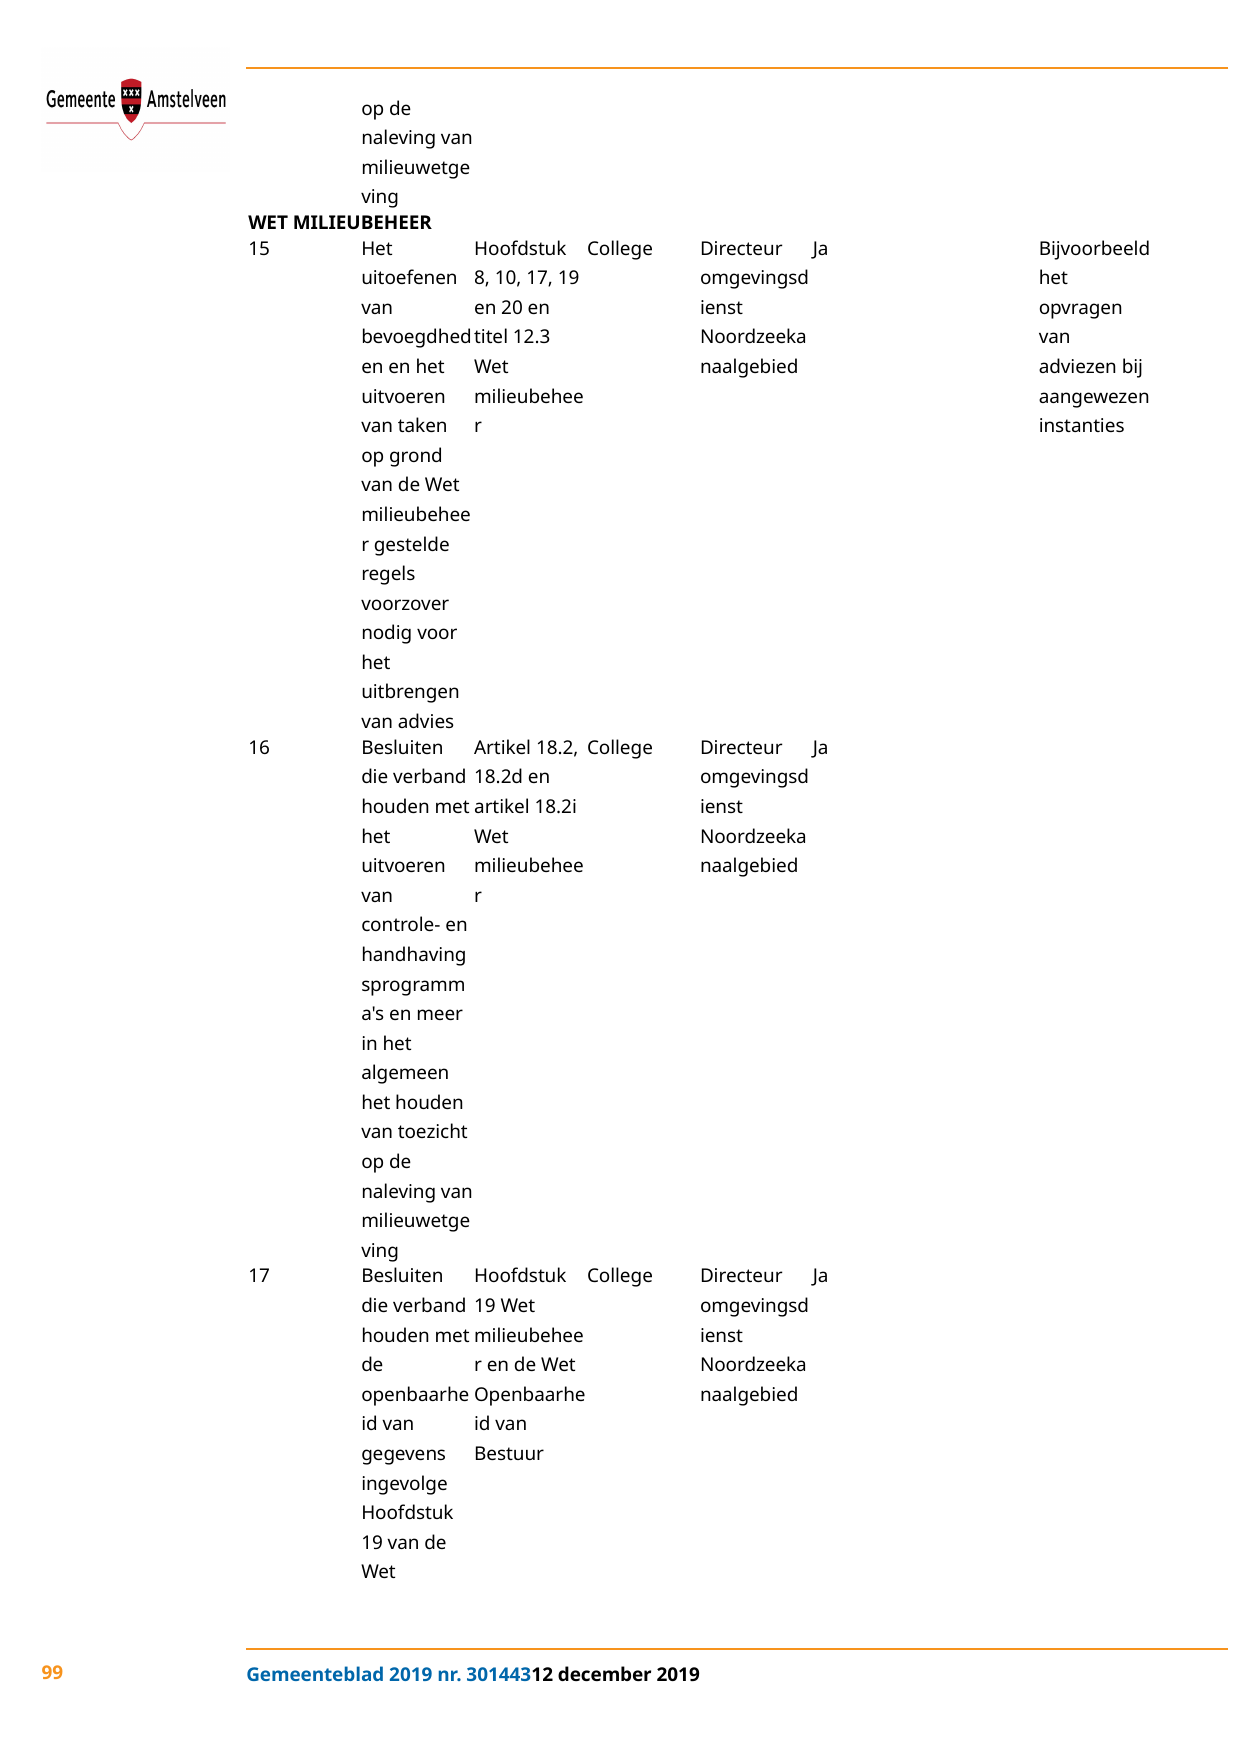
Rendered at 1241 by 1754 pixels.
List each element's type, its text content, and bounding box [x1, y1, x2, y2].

table_cell College [587, 235, 700, 734]
table_cell [248, 95, 361, 209]
table_cell [700, 95, 813, 209]
table_cell Ja [813, 1263, 926, 1584]
table_cell Ja [813, 734, 926, 1263]
table_cell Het uitoefenen van bevoegdheden en het uitvoeren van taken op grond van de Wet milieubeheer gestelde regels voorzover nodig voor het uitbrengen van advies [361, 235, 474, 734]
table_cell Directeur omgevingsdienst Noordzeekanaalgebied [700, 235, 813, 734]
table_cell Directeur omgevingsdienst Noordzeekanaalgebied [700, 734, 813, 1263]
table_cell Ja [813, 235, 926, 734]
table_cell College [587, 734, 700, 1263]
table_cell [1039, 95, 1152, 209]
table_cell [926, 95, 1038, 209]
table_cell College [587, 1263, 700, 1584]
table_cell [926, 734, 1038, 1263]
picture [41, 47, 231, 172]
table_cell Artikel 18.2, 18.2d en artikel 18.2i Wet milieubeheer [474, 734, 587, 1263]
table_cell Directeur omgevingsdienst Noordzeekanaalgebied [700, 1263, 813, 1584]
table_cell Besluiten die verband houden met de openbaarheid van gegevens ingevolge Hoofdstuk 19 van de Wet [361, 1263, 474, 1584]
table_cell [813, 95, 926, 209]
table_cell [1039, 734, 1152, 1263]
table_cell 17 [248, 1263, 361, 1584]
table_cell [474, 95, 587, 209]
table_cell [1039, 1263, 1152, 1584]
table_cell Hoofdstuk 19 Wet milieubeheer en de Wet Openbaarheid van Bestuur [474, 1263, 587, 1584]
table_cell op de naleving van milieuwetgeving [361, 95, 474, 209]
table_cell 16 [248, 734, 361, 1263]
table_cell [926, 1263, 1038, 1584]
table_cell WET MILIEUBEHEER [248, 209, 1152, 235]
table_cell Hoofdstuk 8, 10, 17, 19 en 20 en titel 12.3 Wet milieubeheer [474, 235, 587, 734]
table_cell [587, 95, 700, 209]
table_cell Bijvoorbeeld het opvragen van adviezen bij aangewezen instanties [1039, 235, 1152, 734]
table_cell [926, 235, 1038, 734]
table_cell Besluiten die verband houden met het uitvoeren van controle- en handhavingsprogramma's en meer in het algemeen het houden van toezicht op de naleving van milieuwetgeving [361, 734, 474, 1263]
table_cell 15 [248, 235, 361, 734]
